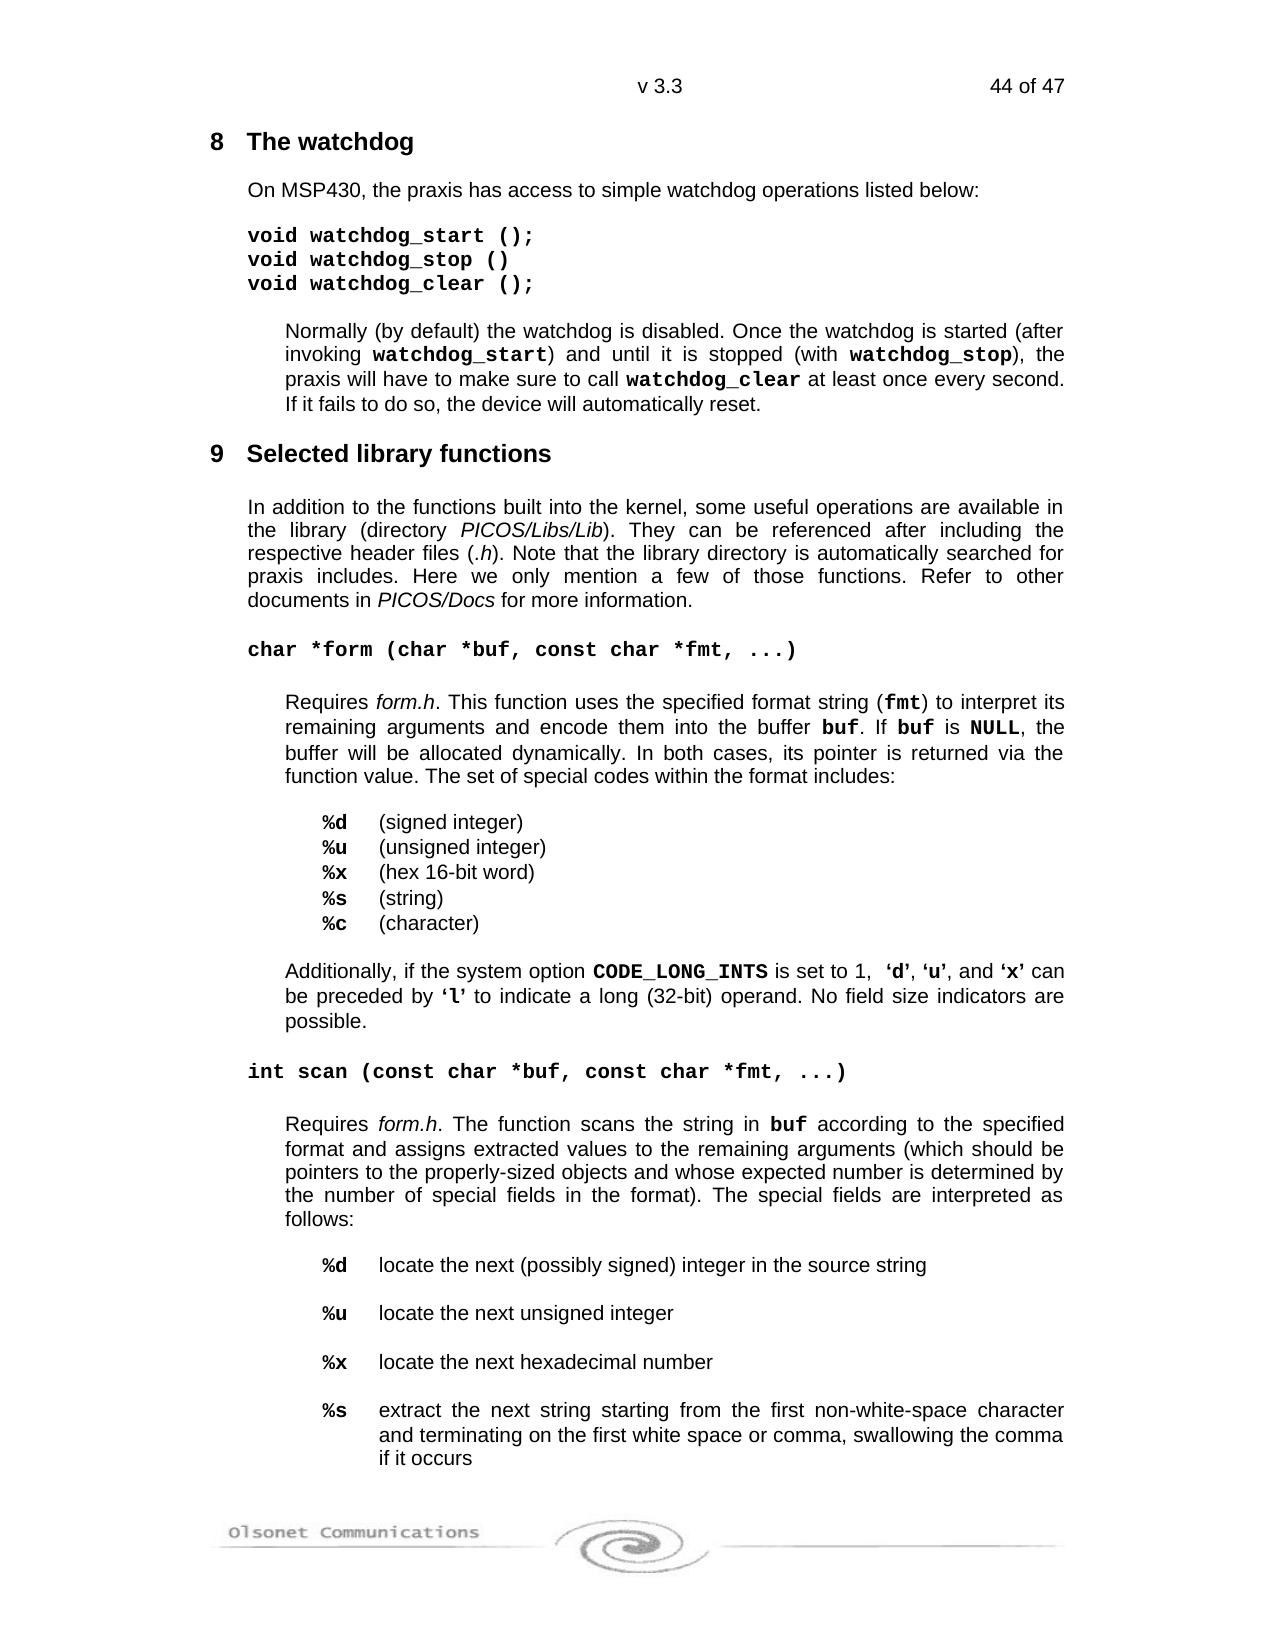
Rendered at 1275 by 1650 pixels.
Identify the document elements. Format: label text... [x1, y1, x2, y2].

text %d locate the next (possibly signed) integer in the source string [322, 1254, 1065, 1279]
text %d (signed integer) [322, 811, 1065, 836]
text On MSP430, the praxis has access to simple watchdog operations listed below: [247, 179, 1065, 202]
text void watchdog_stop () [247, 249, 1065, 273]
subtitle Selected library functions [210, 439, 1065, 467]
text Additionally, if the system option CODE_LONG_INTS is set to 1, ‘d’, ‘u’, and ‘x’ can be preceded by ‘l’ to indicate a long (32-bit) operand. No field size indicators are possible. [285, 959, 1065, 1033]
text %u (unsigned integer) [322, 836, 1065, 861]
text char *form (char *buf, const char *fmt, ...) [247, 639, 1065, 663]
text In addition to the functions built into the kernel, some useful operations are available in the library (directory PICOS/Libs/Lib). They can be referenced after including the respective header files (.h). Note that the library directory is automatically searched for praxis includes. Here we only mention a few of those functions. Refer to other documents in PICOS/Docs for more information. [247, 495, 1065, 611]
text %u locate the next unsigned integer [322, 1302, 1065, 1327]
text void watchdog_clear (); [247, 273, 1065, 296]
text Normally (by default) the watchdog is disabled. Once the watchdog is started (after invoking watchdog_start) and until it is stopped (with watchdog_stop), the praxis will have to make sure to call watchdog_clear at least once every second. If it fails to do so, the device will automatically reset. [285, 319, 1065, 416]
text int scan (const char *buf, const char *fmt, ...) [247, 1061, 1065, 1084]
picture [210, 1504, 1065, 1596]
text %s (string) [322, 886, 1065, 911]
text %c (character) [322, 911, 1065, 936]
subtitle The watchdog [210, 128, 1065, 156]
text void watchdog_start (); [247, 225, 1065, 249]
text %x locate the next hexadecimal number [322, 1350, 1065, 1375]
text Requires form.h. The function scans the string in buf according to the specified format and assigns extracted values to the remaining arguments (which should be pointers to the properly-sized objects and whose expected number is determined by the number of special fields in the format). The special fields are interpreted as follows: [285, 1112, 1065, 1230]
text %s extract the next string starting from the first non-white-space character and terminating on the first white space or comma, swallowing the comma if it occurs [322, 1399, 1065, 1470]
text Requires form.h. This function uses the specified format string (fmt) to interpret its remaining arguments and encode them into the buffer buf. If buf is NULL, the buffer will be allocated dynamically. In both cases, its pointer is returned via the function value. The set of special codes within the format includes: [285, 691, 1065, 787]
text %x (hex 16-bit word) [322, 861, 1065, 886]
